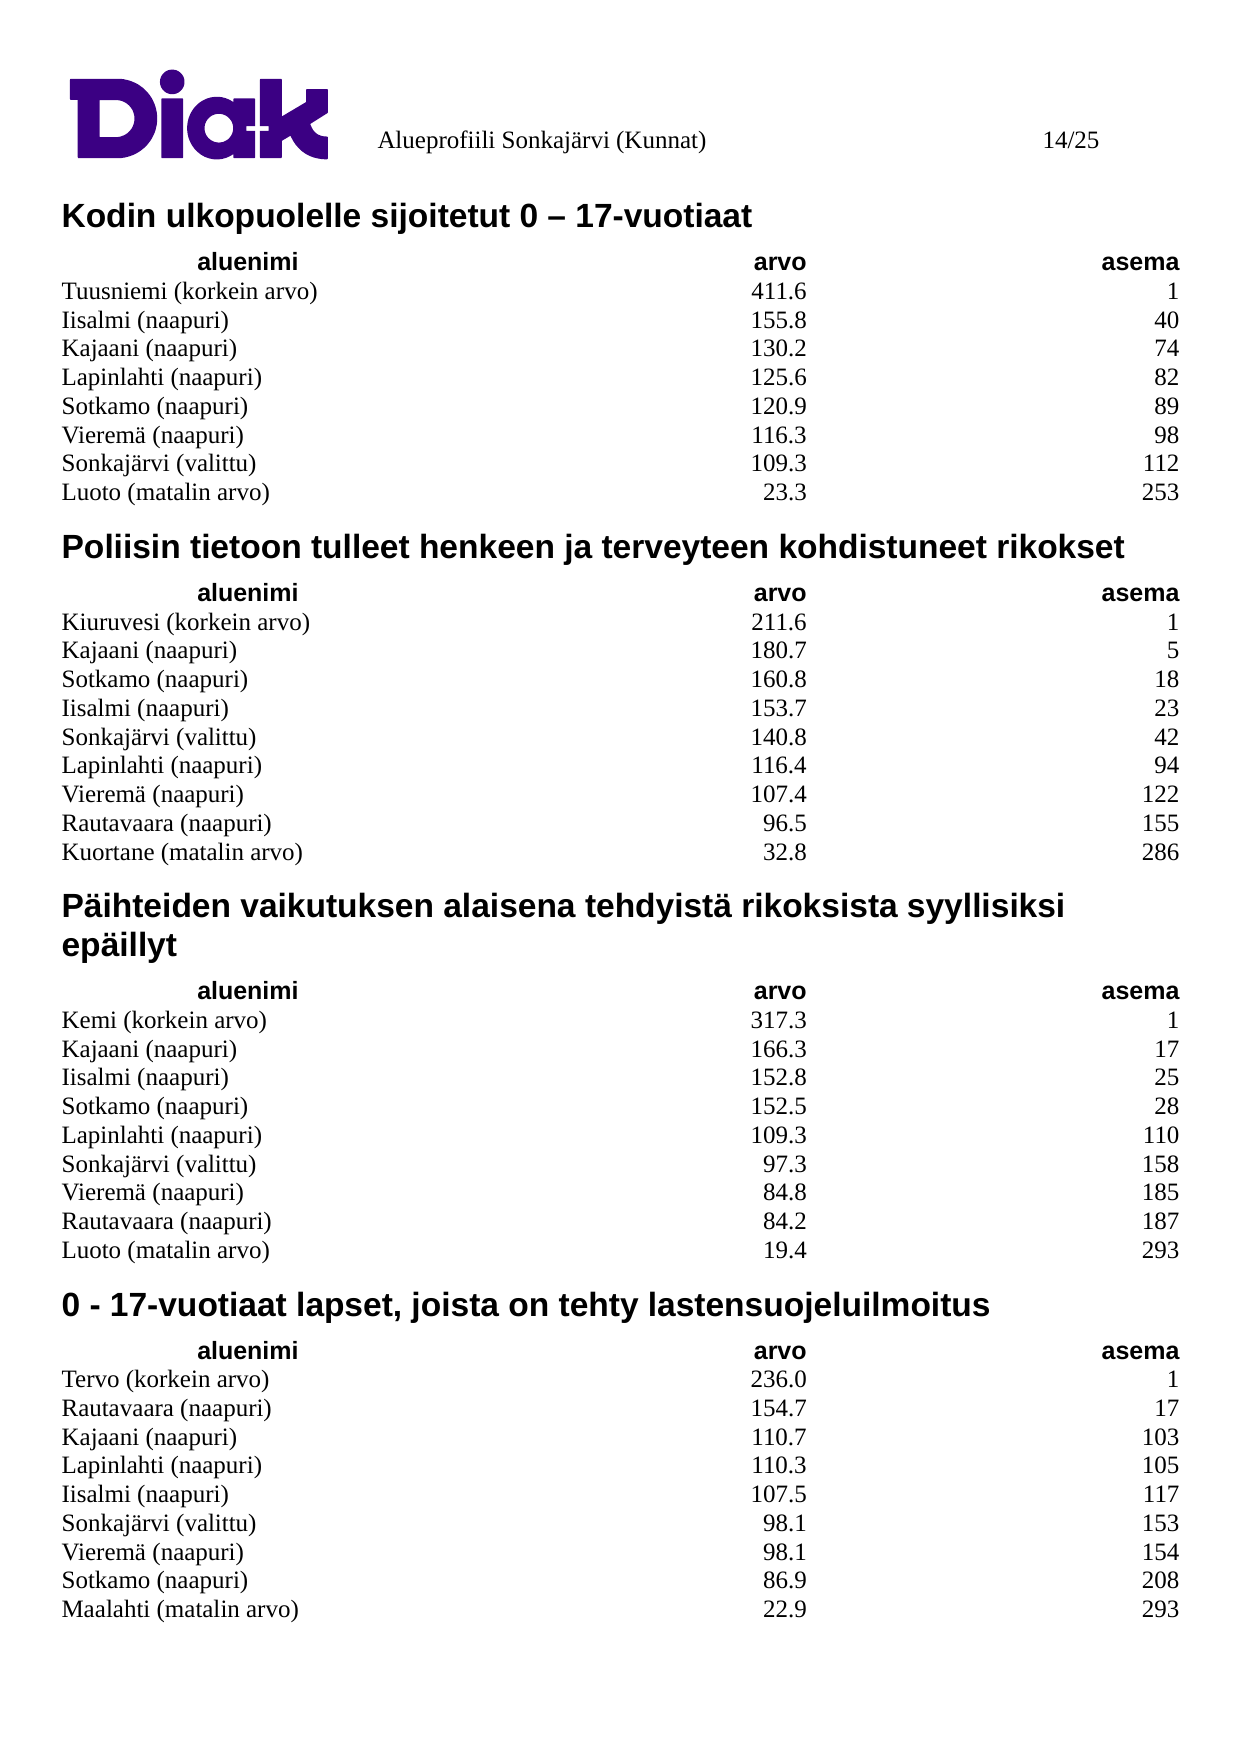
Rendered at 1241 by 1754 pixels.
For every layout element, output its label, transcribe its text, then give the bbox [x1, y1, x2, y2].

table_cell 120.9 [434, 391, 806, 420]
table_cell 98.1 [434, 1537, 806, 1566]
table_cell 107.5 [434, 1479, 806, 1508]
table_cell Luoto (matalin arvo) [61, 1235, 434, 1264]
table_cell 89 [806, 391, 1179, 420]
table_cell 86.9 [434, 1566, 806, 1594]
subtitle Poliisin tietoon tulleet henkeen ja terveyteen kohdistuneet rikokset [61, 527, 1179, 566]
table_cell Luoto (matalin arvo) [61, 477, 434, 506]
table_cell 105 [806, 1451, 1179, 1479]
table_cell Iisalmi (naapuri) [61, 693, 434, 722]
table_cell 211.6 [434, 607, 806, 636]
table_cell 18 [806, 664, 1179, 693]
table_cell Kajaani (naapuri) [61, 1422, 434, 1451]
table_cell 286 [806, 837, 1179, 866]
table_cell 293 [806, 1235, 1179, 1264]
table_cell 17 [806, 1393, 1179, 1422]
table_cell 84.2 [434, 1206, 806, 1235]
table_header aluenimi [61, 976, 434, 1005]
table_cell Rautavaara (naapuri) [61, 808, 434, 837]
table_cell Vieremä (naapuri) [61, 1537, 434, 1566]
subtitle Kodin ulkopuolelle sijoitetut 0 – 17-vuotiaat [61, 196, 1179, 235]
table_cell 97.3 [434, 1149, 806, 1177]
table_cell 122 [806, 779, 1179, 808]
table_cell 103 [806, 1422, 1179, 1451]
table_cell 125.6 [434, 362, 806, 391]
table_cell 153.7 [434, 693, 806, 722]
table_cell 109.3 [434, 449, 806, 477]
table_cell 116.4 [434, 751, 806, 779]
table_cell 1 [806, 1005, 1179, 1034]
table_cell Kajaani (naapuri) [61, 1034, 434, 1062]
table_cell 187 [806, 1206, 1179, 1235]
table_cell Tuusniemi (korkein arvo) [61, 276, 434, 305]
subtitle 0 - 17-vuotiaat lapset, joista on tehty lastensuojeluilmoitus [61, 1284, 1179, 1323]
table_cell 130.2 [434, 334, 806, 362]
table_cell 293 [806, 1594, 1179, 1623]
table_cell Vieremä (naapuri) [61, 779, 434, 808]
table_cell 160.8 [434, 664, 806, 693]
table_cell 42 [806, 722, 1179, 751]
table_header arvo [434, 976, 806, 1005]
table_cell 110.3 [434, 1451, 806, 1479]
table_cell Vieremä (naapuri) [61, 1178, 434, 1206]
table_cell 317.3 [434, 1005, 806, 1034]
table_cell 23.3 [434, 477, 806, 506]
table_header aluenimi [61, 1336, 434, 1364]
table_cell 23 [806, 693, 1179, 722]
table_cell 140.8 [434, 722, 806, 751]
table_cell Sonkajärvi (valittu) [61, 449, 434, 477]
table_cell 25 [806, 1063, 1179, 1091]
table_cell 153 [806, 1508, 1179, 1537]
table_cell 40 [806, 305, 1179, 333]
table_cell Sotkamo (naapuri) [61, 1091, 434, 1120]
table_cell 82 [806, 362, 1179, 391]
table_header arvo [434, 578, 806, 607]
table_cell Lapinlahti (naapuri) [61, 1120, 434, 1149]
table_header arvo [434, 247, 806, 276]
table_cell 166.3 [434, 1034, 806, 1062]
table_cell Kajaani (naapuri) [61, 636, 434, 664]
table_cell 158 [806, 1149, 1179, 1177]
table_cell 185 [806, 1178, 1179, 1206]
table_cell Kiuruvesi (korkein arvo) [61, 607, 434, 636]
table_cell 1 [806, 607, 1179, 636]
table_cell 253 [806, 477, 1179, 506]
table_cell 5 [806, 636, 1179, 664]
table_cell Sonkajärvi (valittu) [61, 1149, 434, 1177]
table_cell 110.7 [434, 1422, 806, 1451]
table_header asema [806, 578, 1179, 607]
table_cell 154.7 [434, 1393, 806, 1422]
table_cell 28 [806, 1091, 1179, 1120]
table_header asema [806, 976, 1179, 1005]
table_cell 74 [806, 334, 1179, 362]
table_cell 110 [806, 1120, 1179, 1149]
table_cell 94 [806, 751, 1179, 779]
table_cell 117 [806, 1479, 1179, 1508]
table_cell 411.6 [434, 276, 806, 305]
table_cell 84.8 [434, 1178, 806, 1206]
table_cell 208 [806, 1566, 1179, 1594]
table_cell 116.3 [434, 420, 806, 448]
table_cell Sonkajärvi (valittu) [61, 1508, 434, 1537]
table_cell 236.0 [434, 1364, 806, 1393]
table_cell 22.9 [434, 1594, 806, 1623]
table_header arvo [434, 1336, 806, 1364]
table_cell 107.4 [434, 779, 806, 808]
table_cell 32.8 [434, 837, 806, 866]
table_cell Iisalmi (naapuri) [61, 305, 434, 333]
table_cell Iisalmi (naapuri) [61, 1063, 434, 1091]
subtitle Päihteiden vaikutuksen alaisena tehdyistä rikoksista syyllisiksi epäillyt [61, 886, 1179, 964]
table_cell 109.3 [434, 1120, 806, 1149]
table_cell Rautavaara (naapuri) [61, 1393, 434, 1422]
table_cell Kemi (korkein arvo) [61, 1005, 434, 1034]
table_cell Sotkamo (naapuri) [61, 1566, 434, 1594]
table_cell 19.4 [434, 1235, 806, 1264]
table_cell 98 [806, 420, 1179, 448]
table_cell Sonkajärvi (valittu) [61, 722, 434, 751]
table_cell 17 [806, 1034, 1179, 1062]
table_cell 155 [806, 808, 1179, 837]
table_cell 152.8 [434, 1063, 806, 1091]
table_header aluenimi [61, 247, 434, 276]
table_cell Maalahti (matalin arvo) [61, 1594, 434, 1623]
table_header aluenimi [61, 578, 434, 607]
table_cell Sotkamo (naapuri) [61, 391, 434, 420]
table_cell 98.1 [434, 1508, 806, 1537]
table_cell 1 [806, 1364, 1179, 1393]
table_cell Sotkamo (naapuri) [61, 664, 434, 693]
table_cell Kajaani (naapuri) [61, 334, 434, 362]
table_cell 96.5 [434, 808, 806, 837]
table_cell 1 [806, 276, 1179, 305]
table_cell Tervo (korkein arvo) [61, 1364, 434, 1393]
table_cell Lapinlahti (naapuri) [61, 1451, 434, 1479]
table_cell Rautavaara (naapuri) [61, 1206, 434, 1235]
table_cell Lapinlahti (naapuri) [61, 751, 434, 779]
table_cell 180.7 [434, 636, 806, 664]
table_cell Kuortane (matalin arvo) [61, 837, 434, 866]
table_cell Iisalmi (naapuri) [61, 1479, 434, 1508]
table_cell Lapinlahti (naapuri) [61, 362, 434, 391]
table_header asema [806, 1336, 1179, 1364]
table_header asema [806, 247, 1179, 276]
table_cell Vieremä (naapuri) [61, 420, 434, 448]
table_cell 154 [806, 1537, 1179, 1566]
table_cell 155.8 [434, 305, 806, 333]
table_cell 152.5 [434, 1091, 806, 1120]
table_cell 112 [806, 449, 1179, 477]
